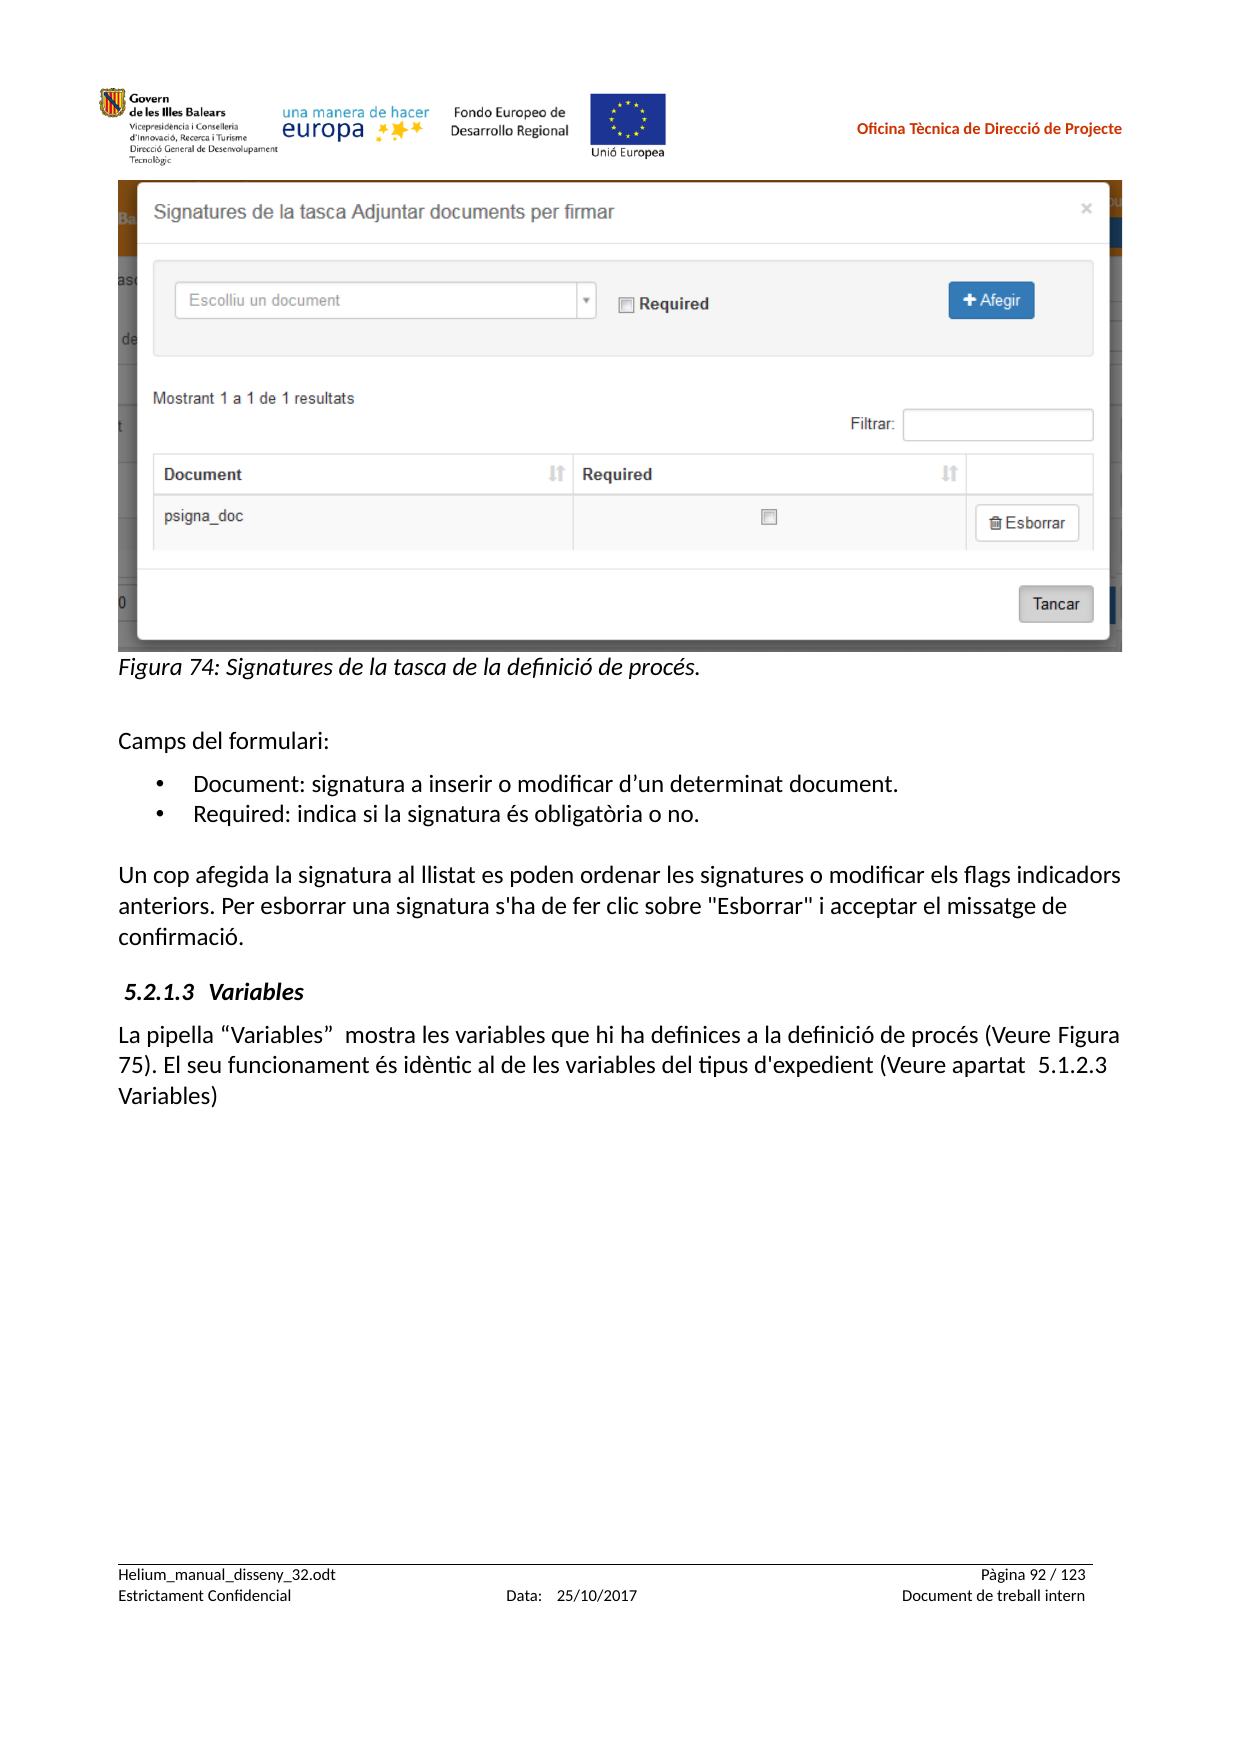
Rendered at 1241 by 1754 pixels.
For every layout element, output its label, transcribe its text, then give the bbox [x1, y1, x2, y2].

subtitle Variables [118, 976, 1122, 1007]
list Required: indica si la signatura és obligatòria o no. [156, 799, 1122, 829]
text Un cop afegida la signatura al llistat es poden ordenar les signatures o modificar els flags indicadors anteriors. Per esborrar una signatura s'ha de fer clic sobre "Esborrar" i acceptar el missatge de confirmació. [118, 860, 1122, 951]
text Figura 74: Signatures de la tasca de la definició de procés. [118, 652, 1122, 682]
picture [118, 180, 1123, 652]
text Camps del formulari: [118, 725, 1122, 756]
picture [99, 87, 668, 166]
list Document: signatura a inserir o modificar d’un determinat document. [156, 768, 1122, 799]
text La pipella “Variables” mostra les variables que hi ha definices a la definició de procés (Veure Figura 75). El seu funcionament és idèntic al de les variables del tipus d'expedient (Veure apartat 5.1.2.3 Variables) [118, 1019, 1122, 1111]
